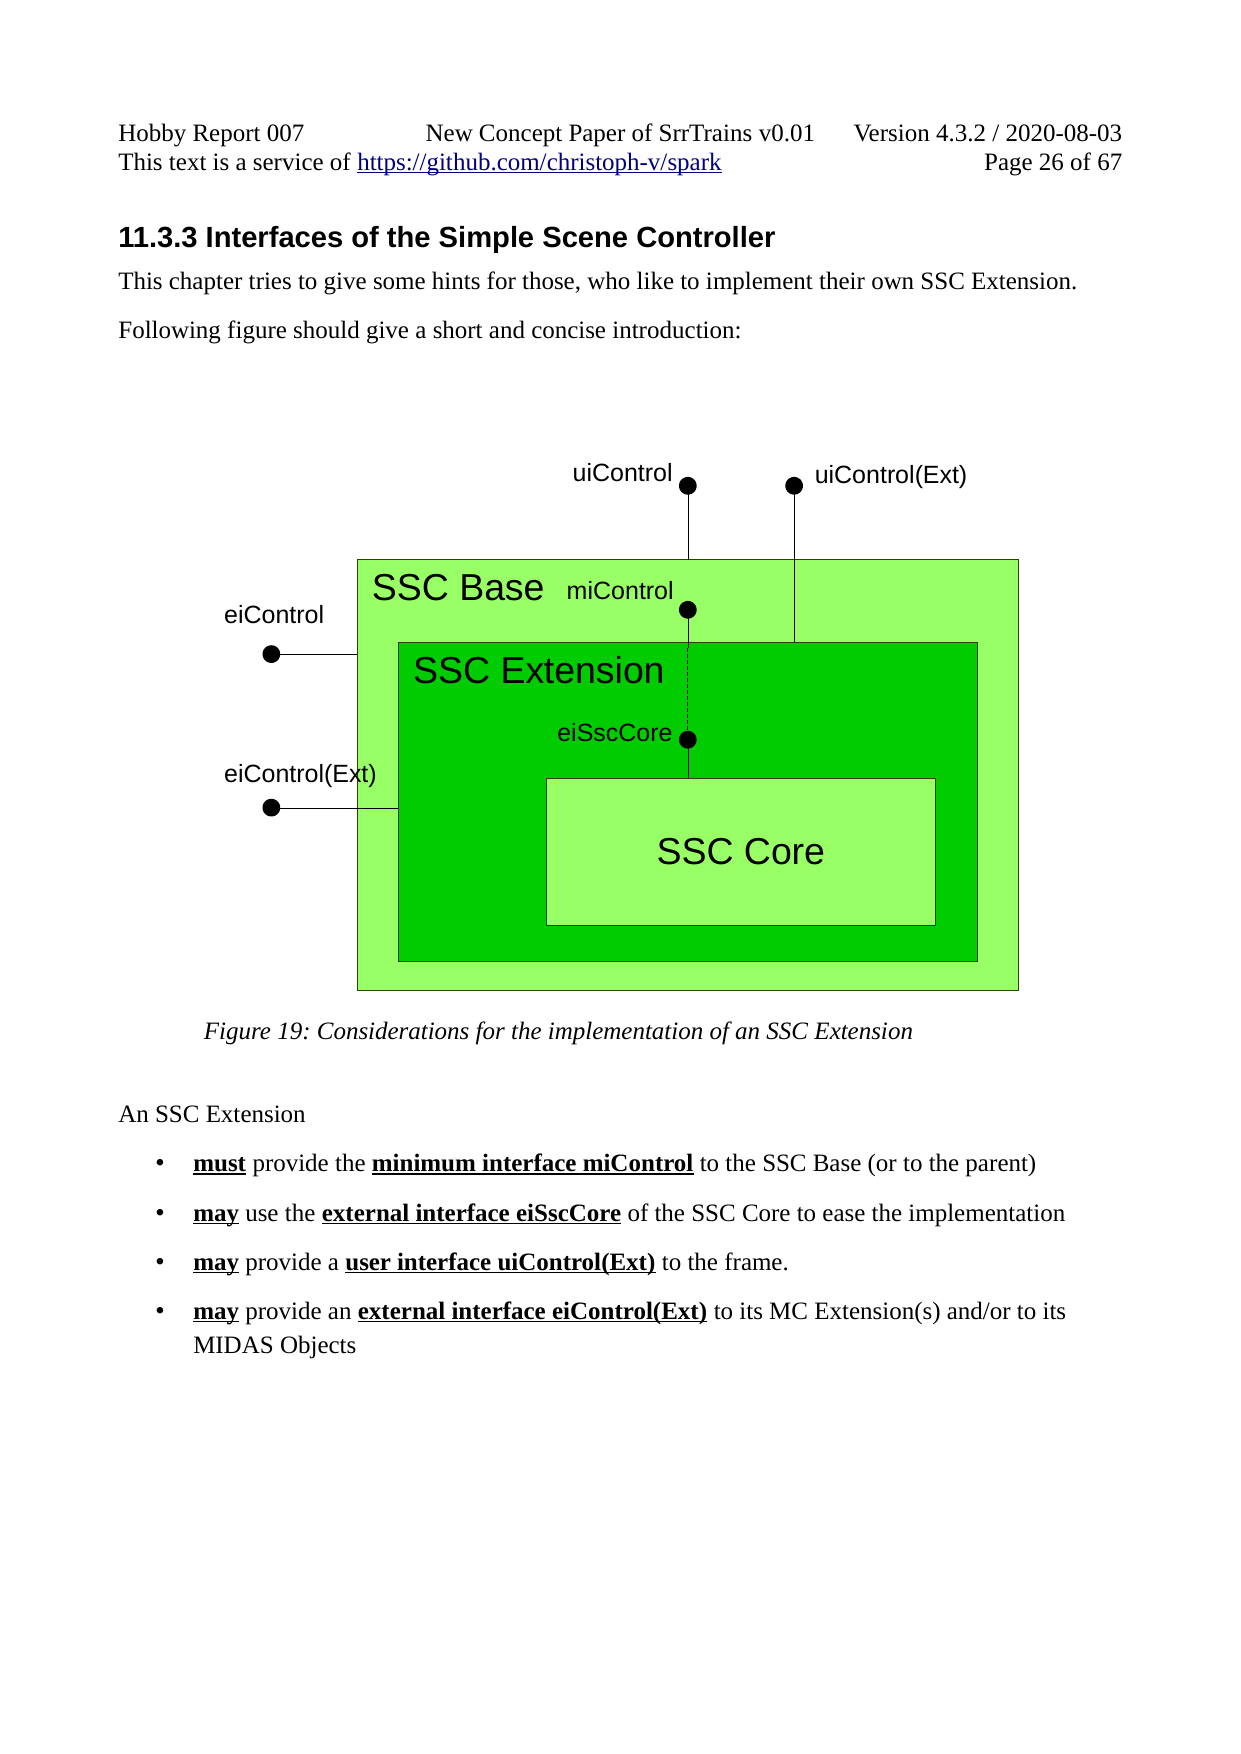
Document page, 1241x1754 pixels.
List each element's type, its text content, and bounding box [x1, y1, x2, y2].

text This chapter tries to give some hints for those, who like to implement their own SSC Extension. [118, 266, 1122, 294]
text An SSC Extension [118, 1099, 1122, 1128]
subtitle 11.3.3 Interfaces of the Simple Scene Controller [118, 220, 1122, 253]
list may use the external interface eiSscCore of the SSC Core to ease the implementation [156, 1198, 1122, 1226]
list may provide a user interface uiControl(Ext) to the frame. [156, 1247, 1122, 1275]
list must provide the minimum interface miControl to the SSC Base (or to the parent) [156, 1148, 1122, 1177]
list may provide an external interface eiControl(Ext) to its MC Extension(s) and/or to its MIDAS Objects [156, 1296, 1122, 1359]
text Following figure should give a short and concise introduction: [118, 315, 1122, 343]
text Figure 19: Considerations for the implementation of an SSC Extension [204, 425, 1036, 1045]
